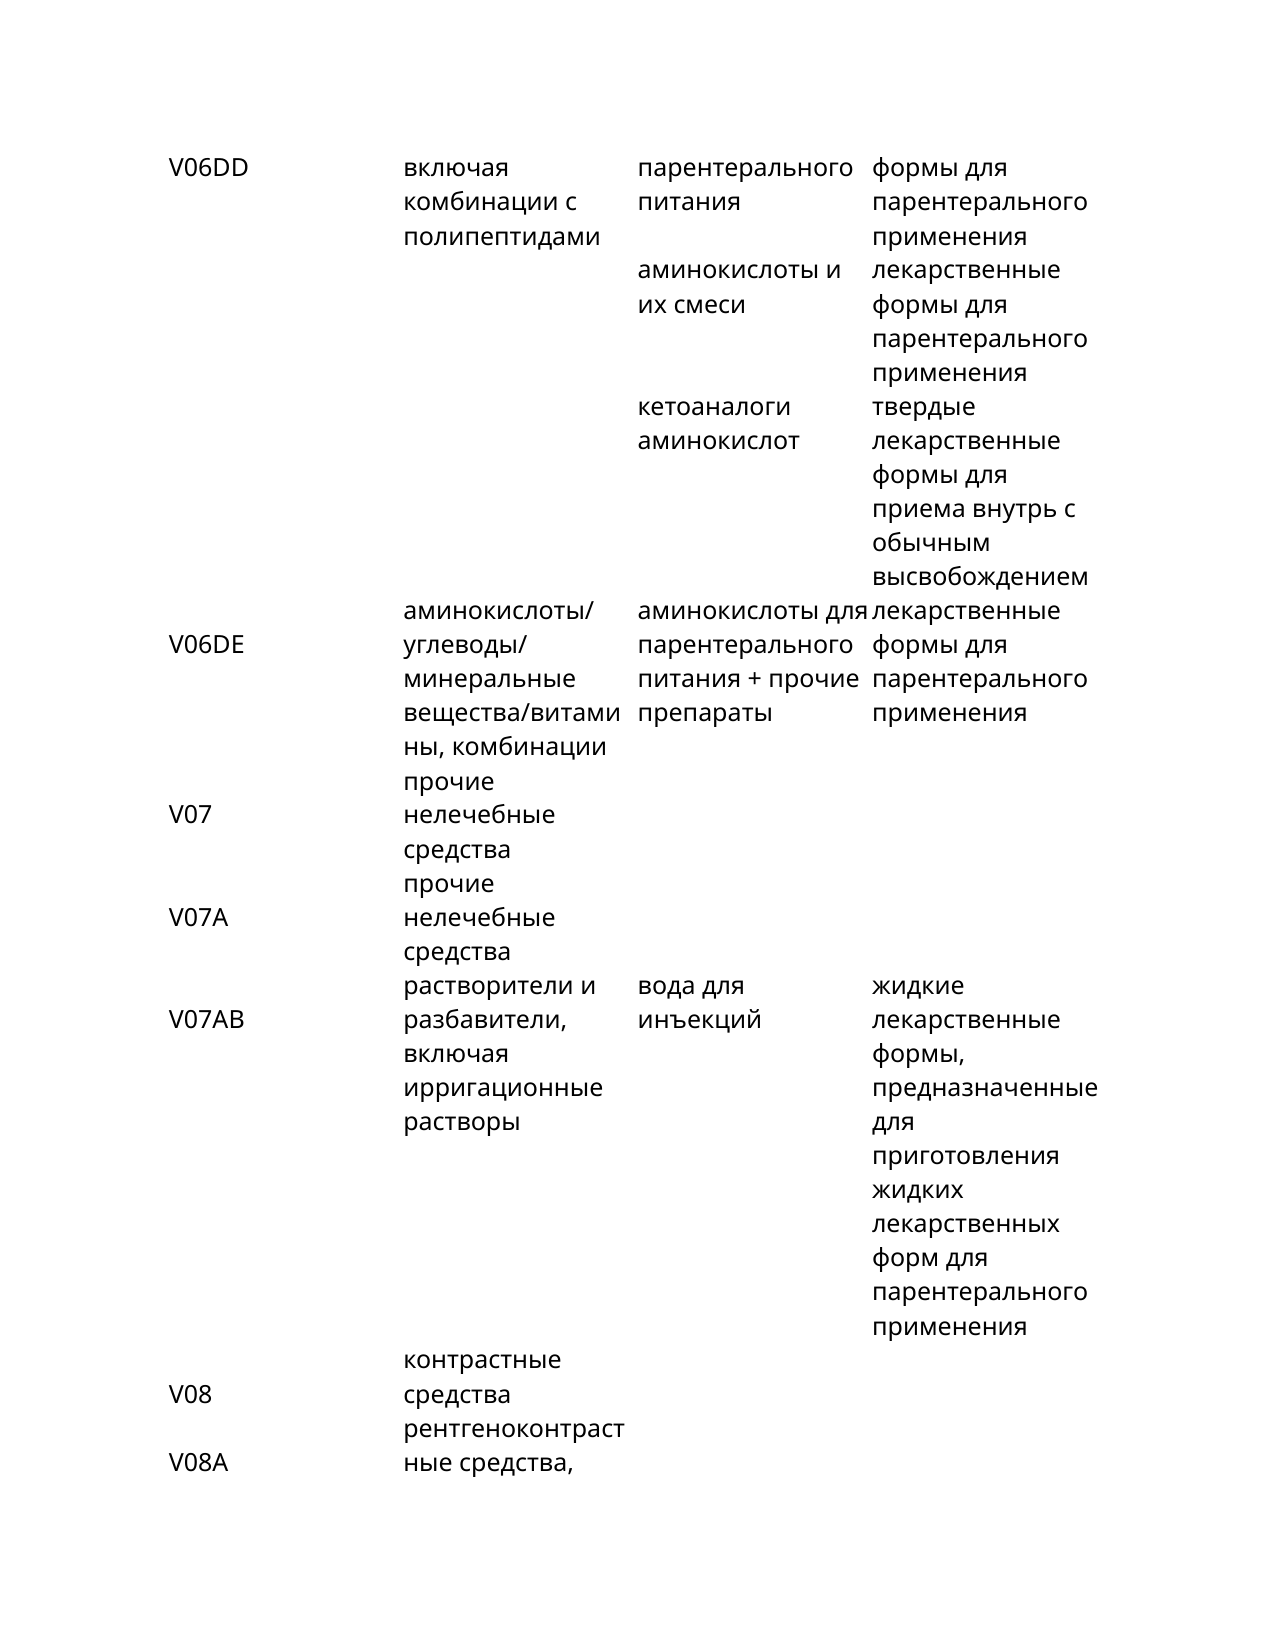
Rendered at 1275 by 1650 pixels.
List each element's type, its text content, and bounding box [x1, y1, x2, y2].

table_cell [872, 865, 1106, 967]
table_cell растворители и разбавители, включая ирригационные растворы [403, 968, 637, 1342]
table_cell V07A [169, 865, 403, 967]
table_cell рентгеноконтрастные средства, [403, 1410, 637, 1478]
table_cell включая комбинации с полипептидами [403, 150, 637, 593]
table_cell V07 [169, 763, 403, 865]
table_cell аминокислоты для парентерального питания + прочие препараты [638, 593, 872, 763]
table_cell аминокислоты/углеводы/минеральные вещества/витамины, комбинации [403, 593, 637, 763]
table_cell парентерального питания [638, 150, 872, 252]
table_cell V08A [169, 1410, 403, 1478]
table_cell [872, 1410, 1106, 1478]
table_cell V06DD [169, 150, 403, 593]
table_cell жидкие лекарственные формы, предназначенные для приготовления жидких лекарственных форм для парентерального применения [872, 968, 1106, 1342]
table_cell [638, 865, 872, 967]
table_cell [638, 1342, 872, 1410]
table_cell твердые лекарственные формы для приема внутрь с обычным высвобождением [872, 389, 1106, 593]
table_cell формы для парентерального применения [872, 150, 1106, 252]
table_cell контрастные средства [403, 1342, 637, 1410]
table_cell прочие нелечебные средства [403, 865, 637, 967]
table_cell V07AB [169, 968, 403, 1342]
table_cell лекарственные формы для парентерального применения [872, 252, 1106, 388]
table_cell V06DE [169, 593, 403, 763]
table_cell [638, 1410, 872, 1478]
table_cell лекарственные формы для парентерального применения [872, 593, 1106, 763]
table_cell кетоаналоги аминокислот [638, 389, 872, 593]
table_cell [872, 1342, 1106, 1410]
table_cell прочие нелечебные средства [403, 763, 637, 865]
table_cell [638, 763, 872, 865]
table_cell V08 [169, 1342, 403, 1410]
table_cell аминокислоты и их смеси [638, 252, 872, 388]
table_cell [872, 763, 1106, 865]
table_cell вода для инъекций [638, 968, 872, 1342]
